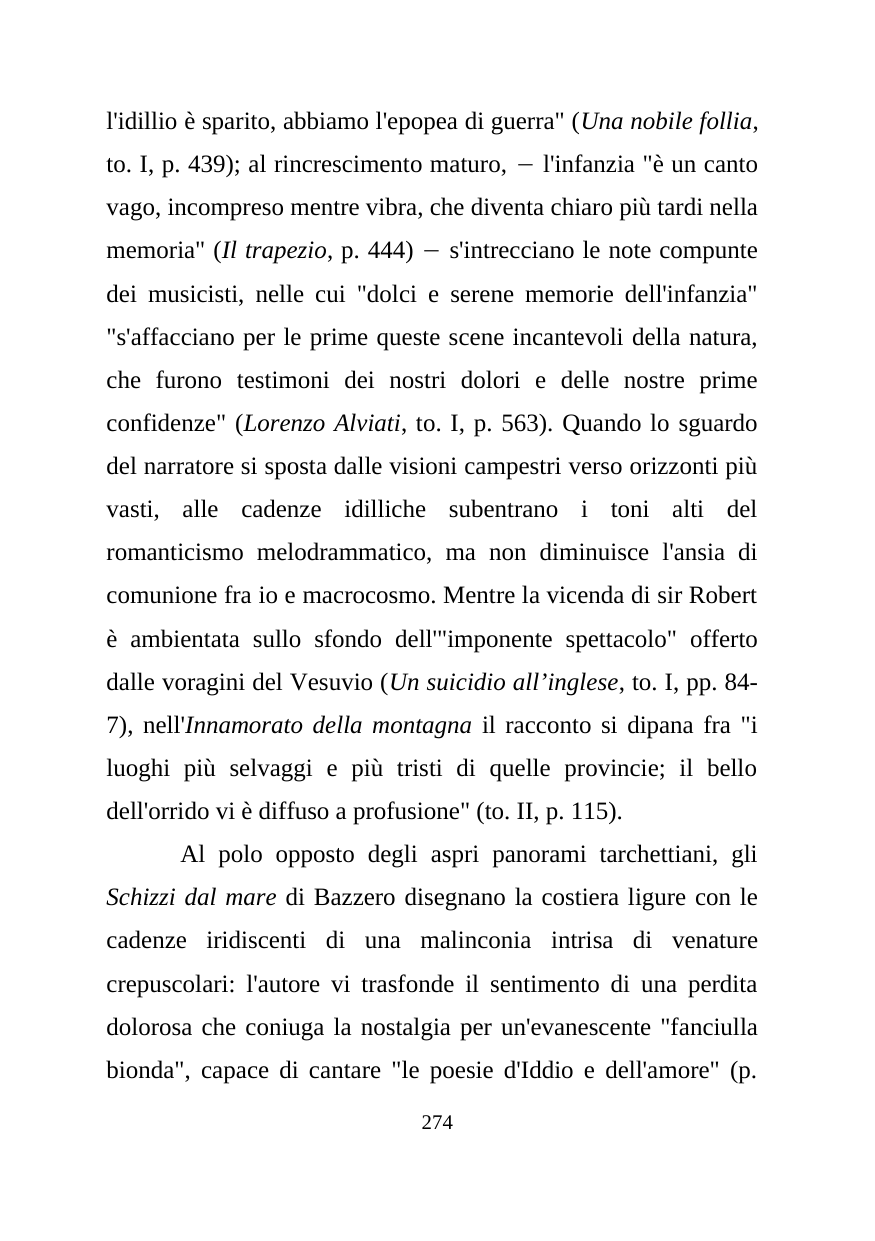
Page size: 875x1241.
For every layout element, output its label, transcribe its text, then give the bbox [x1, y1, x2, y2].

text l'idillio è sparito, abbiamo l'epopea di guerra" (Una nobile follia, to. I, p. 439); al rincrescimento maturo, ¾ l'infanzia "è un canto vago, incompreso mentre vibra, che diventa chiaro più tardi nella memoria" (Il trapezio, p. 444) ¾ s'intrecciano le note compunte dei musicisti, nelle cui "dolci e serene memorie dell'infanzia" "s'affacciano per le prime queste scene incantevoli della natura, che furono testimoni dei nostri dolori e delle nostre prime confidenze" (Lorenzo Alviati, to. I, p. 563). Quando lo sguardo del narratore si sposta dalle visioni campestri verso orizzonti più vasti, alle cadenze idilliche subentrano i toni alti del romanticismo melodrammatico, ma non diminuisce l'ansia di comunione fra io e macrocosmo. Mentre la vicenda di sir Robert è ambientata sullo sfondo dell'"imponente spettacolo" offerto dalle voragini del Vesuvio (Un suicidio all’inglese, to. I, pp. 84-7), nell'Innamorato della montagna il racconto si dipana fra "i luoghi più selvaggi e più tristi di quelle provincie; il bello dell'orrido vi è diffuso a profusione" (to. II, p. 115). [106, 106, 758, 825]
text Al polo opposto degli aspri panorami tarchettiani, gli Schizzi dal mare di Bazzero disegnano la costiera ligure con le cadenze iridiscenti di una malinconia intrisa di venature crepuscolari: l'autore vi trasfonde il sentimento di una perdita dolorosa che coniuga la nostalgia per un'evanescente "fanciulla bionda", capace di cantare "le poesie d'Iddio e dell'amore" (p. [106, 839, 758, 1084]
